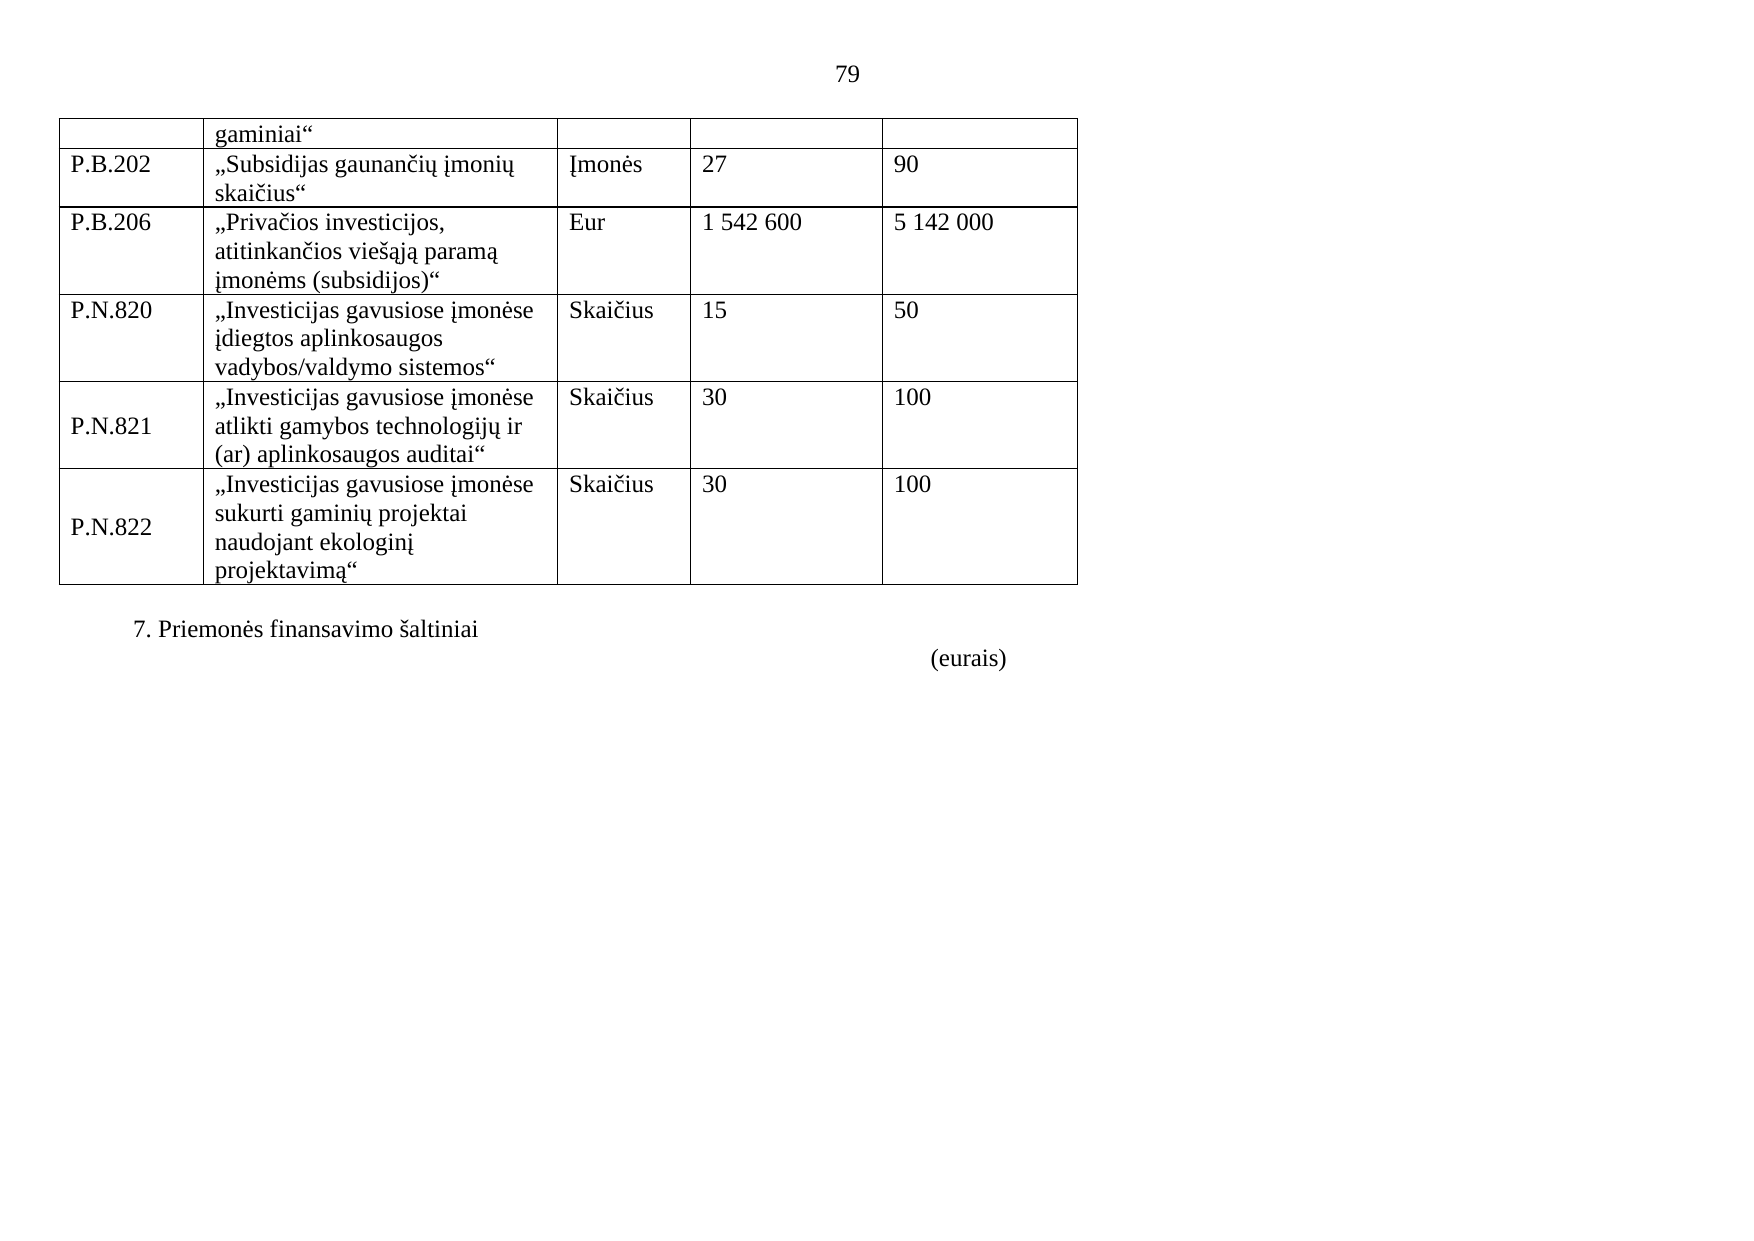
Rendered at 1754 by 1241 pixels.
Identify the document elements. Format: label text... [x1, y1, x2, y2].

table_cell „Subsidijas gaunančių įmonių skaičius“ [204, 149, 557, 206]
table_cell Skaičius [558, 382, 690, 468]
table_cell „Investicijas gavusiose įmonėse įdiegtos aplinkosaugos vadybos/valdymo sistemos“ [204, 295, 557, 381]
table_cell 30 [691, 382, 882, 468]
table_cell 50 [883, 295, 1077, 381]
table_cell 1 542 600 [691, 208, 882, 294]
text 7. Priemonės finansavimo šaltiniai [133, 614, 1636, 643]
table_cell Skaičius [558, 295, 690, 381]
table_cell Skaičius [558, 469, 690, 584]
table_cell 27 [691, 149, 882, 206]
table_cell 100 [883, 382, 1077, 468]
table_cell 30 [691, 469, 882, 584]
table_cell P.B.202 [60, 149, 203, 206]
table_cell Įmonės [558, 149, 690, 206]
table_cell gaminiai“ [204, 119, 557, 148]
table_cell P.B.206 [60, 208, 203, 294]
table_cell 5 142 000 [883, 208, 1077, 294]
table_cell 15 [691, 295, 882, 381]
table_cell P.N.822 [60, 469, 203, 584]
table_cell Eur [558, 208, 690, 294]
table_cell [558, 119, 690, 148]
table_cell [883, 119, 1077, 148]
table_cell [691, 119, 882, 148]
table_cell 100 [883, 469, 1077, 584]
table_cell P.N.820 [60, 295, 203, 381]
table_cell 90 [883, 149, 1077, 206]
table_cell [60, 119, 203, 148]
text (eurais) [59, 643, 1358, 672]
table_cell „Privačios investicijos, atitinkančios viešąją paramą įmonėms (subsidijos)“ [204, 208, 557, 294]
table_cell „Investicijas gavusiose įmonėse sukurti gaminių projektai naudojant ekologinį projektavimą“ [204, 469, 557, 584]
table_cell P.N.821 [60, 382, 203, 468]
table_cell „Investicijas gavusiose įmonėse atlikti gamybos technologijų ir (ar) aplinkosaugos auditai“ [204, 382, 557, 468]
